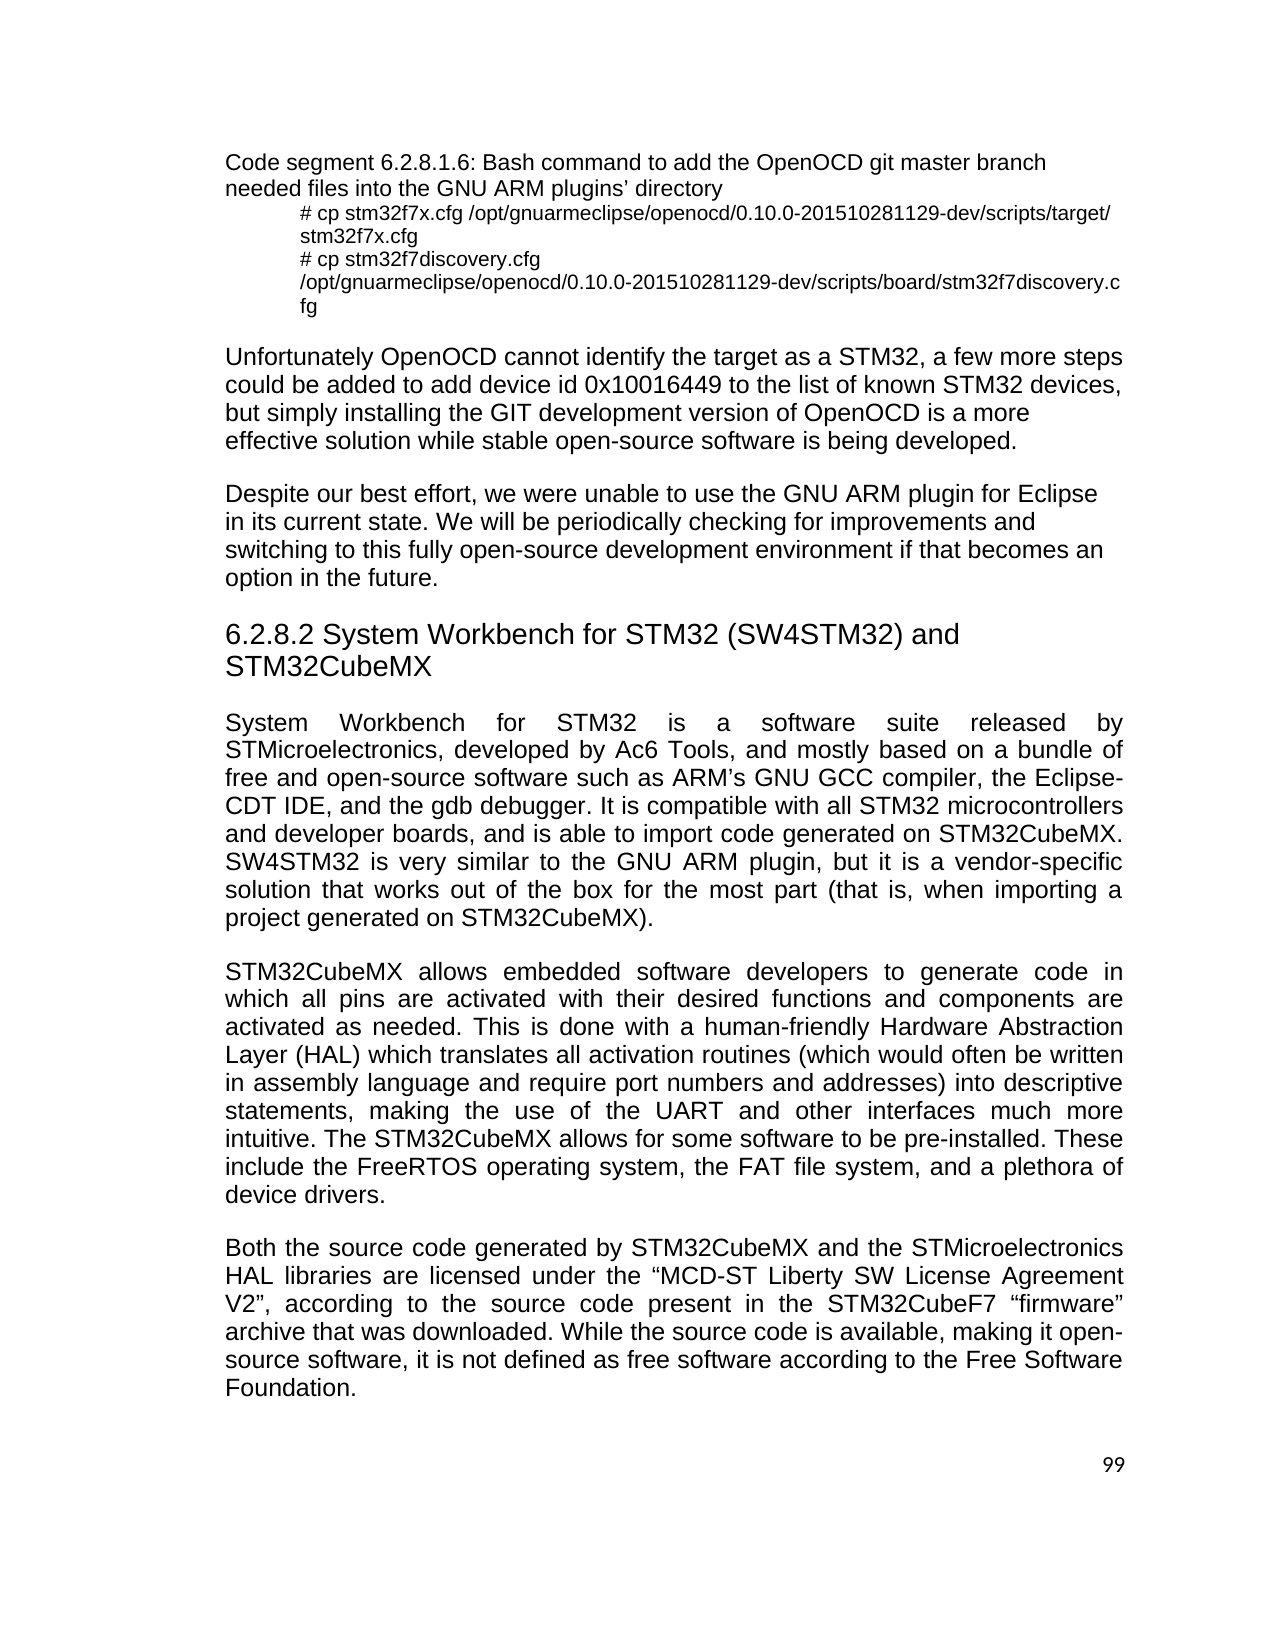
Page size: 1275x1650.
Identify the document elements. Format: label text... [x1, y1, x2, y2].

text Unfortunately OpenOCD cannot identify the target as a STM32, a few more steps could be added to add device id 0x10016449 to the list of known STM32 devices, but simply installing the GIT development version of OpenOCD is a more effective solution while stable open-source software is being developed. [225, 343, 1125, 455]
text # cp stm32f7discovery.cfg /opt/gnuarmeclipse/openocd/0.10.0-201510281129-dev/scripts/board/stm32f7discovery.cfg [300, 248, 1125, 317]
text # cp stm32f7x.cfg /opt/gnuarmeclipse/openocd/0.10.0-201510281129-dev/scripts/target/stm32f7x.cfg [300, 201, 1125, 248]
text 6.2.8.2 System Workbench for STM32 (SW4STM32) and STM32CubeMX [225, 618, 1125, 683]
text System Workbench for STM32 is a software suite released by STMicroelectronics, developed by Ac6 Tools, and mostly based on a bundle of free and open-source software such as ARM’s GNU GCC compiler, the Eclipse-CDT IDE, and the gdb debugger. It is compatible with all STM32 microcontrollers and developer boards, and is able to import code generated on STM32CubeMX. SW4STM32 is very similar to the GNU ARM plugin, but it is a vendor-specific solution that works out of the box for the most part (that is, when importing a project generated on STM32CubeMX). [225, 708, 1125, 932]
text Despite our best effort, we were unable to use the GNU ARM plugin for Eclipse in its current state. We will be periodically checking for improvements and switching to this fully open-source development environment if that becomes an option in the future. [225, 480, 1125, 592]
text Code segment 6.2.8.1.6: Bash command to add the OpenOCD git master branch needed files into the GNU ARM plugins’ directory [225, 150, 1125, 201]
text Both the source code generated by STM32CubeMX and the STMicroelectronics HAL libraries are licensed under the “MCD-ST Liberty SW License Agreement V2”, according to the source code present in the STM32CubeF7 “firmware” archive that was downloaded. While the source code is available, making it open-source software, it is not defined as free software according to the Free Software Foundation. [225, 1234, 1125, 1402]
text STM32CubeMX allows embedded software developers to generate code in which all pins are activated with their desired functions and components are activated as needed. This is done with a human-friendly Hardware Abstraction Layer (HAL) which translates all activation routines (which would often be written in assembly language and require port numbers and addresses) into descriptive statements, making the use of the UART and other interfaces much more intuitive. The STM32CubeMX allows for some software to be pre-installed. These include the FreeRTOS operating system, the FAT file system, and a plethora of device drivers. [225, 957, 1125, 1209]
